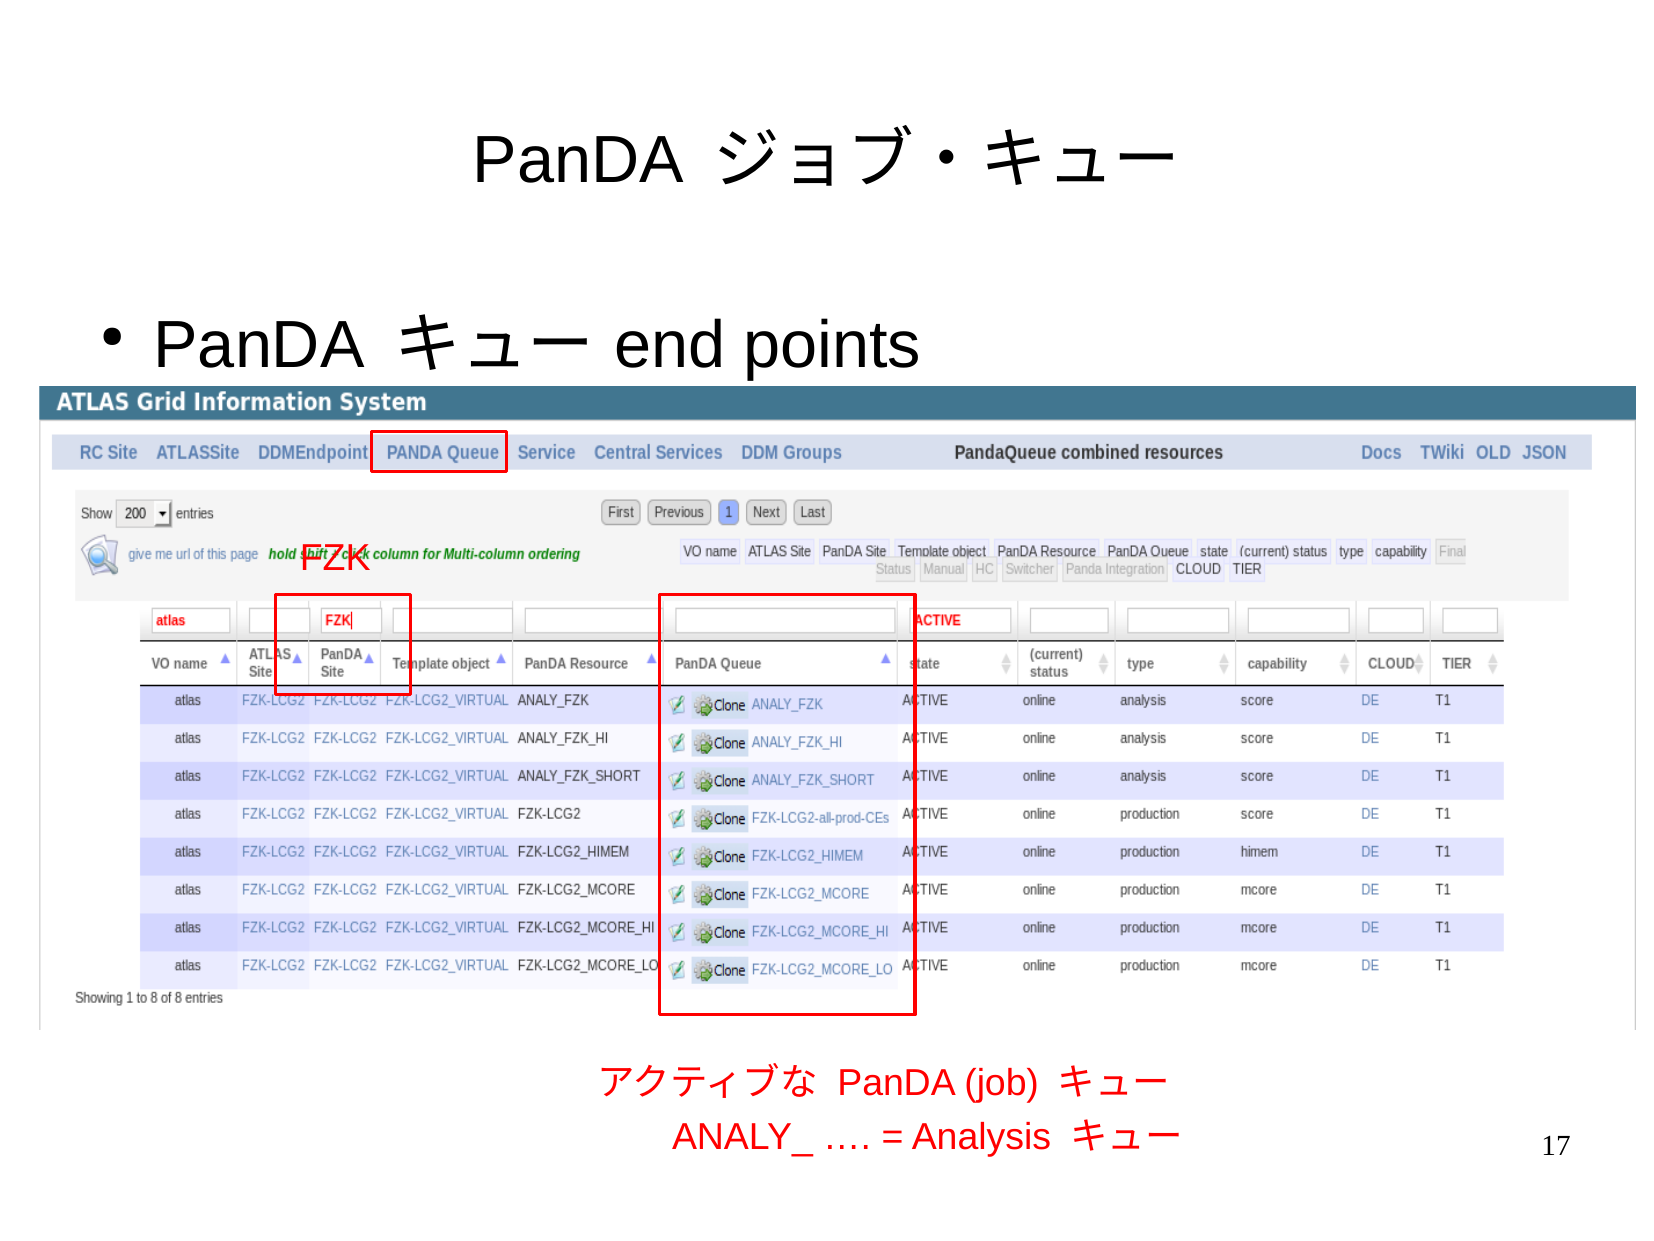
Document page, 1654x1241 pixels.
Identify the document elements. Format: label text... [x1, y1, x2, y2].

title PanDA ジョブ・キュー [82, 49, 1571, 257]
text_box アクティブな PanDA (job) キュー ANALY_ …. = Analysis キュー [582, 1044, 1303, 1156]
list PanDA キューend points [82, 290, 1571, 1010]
picture [37, 386, 1636, 1030]
